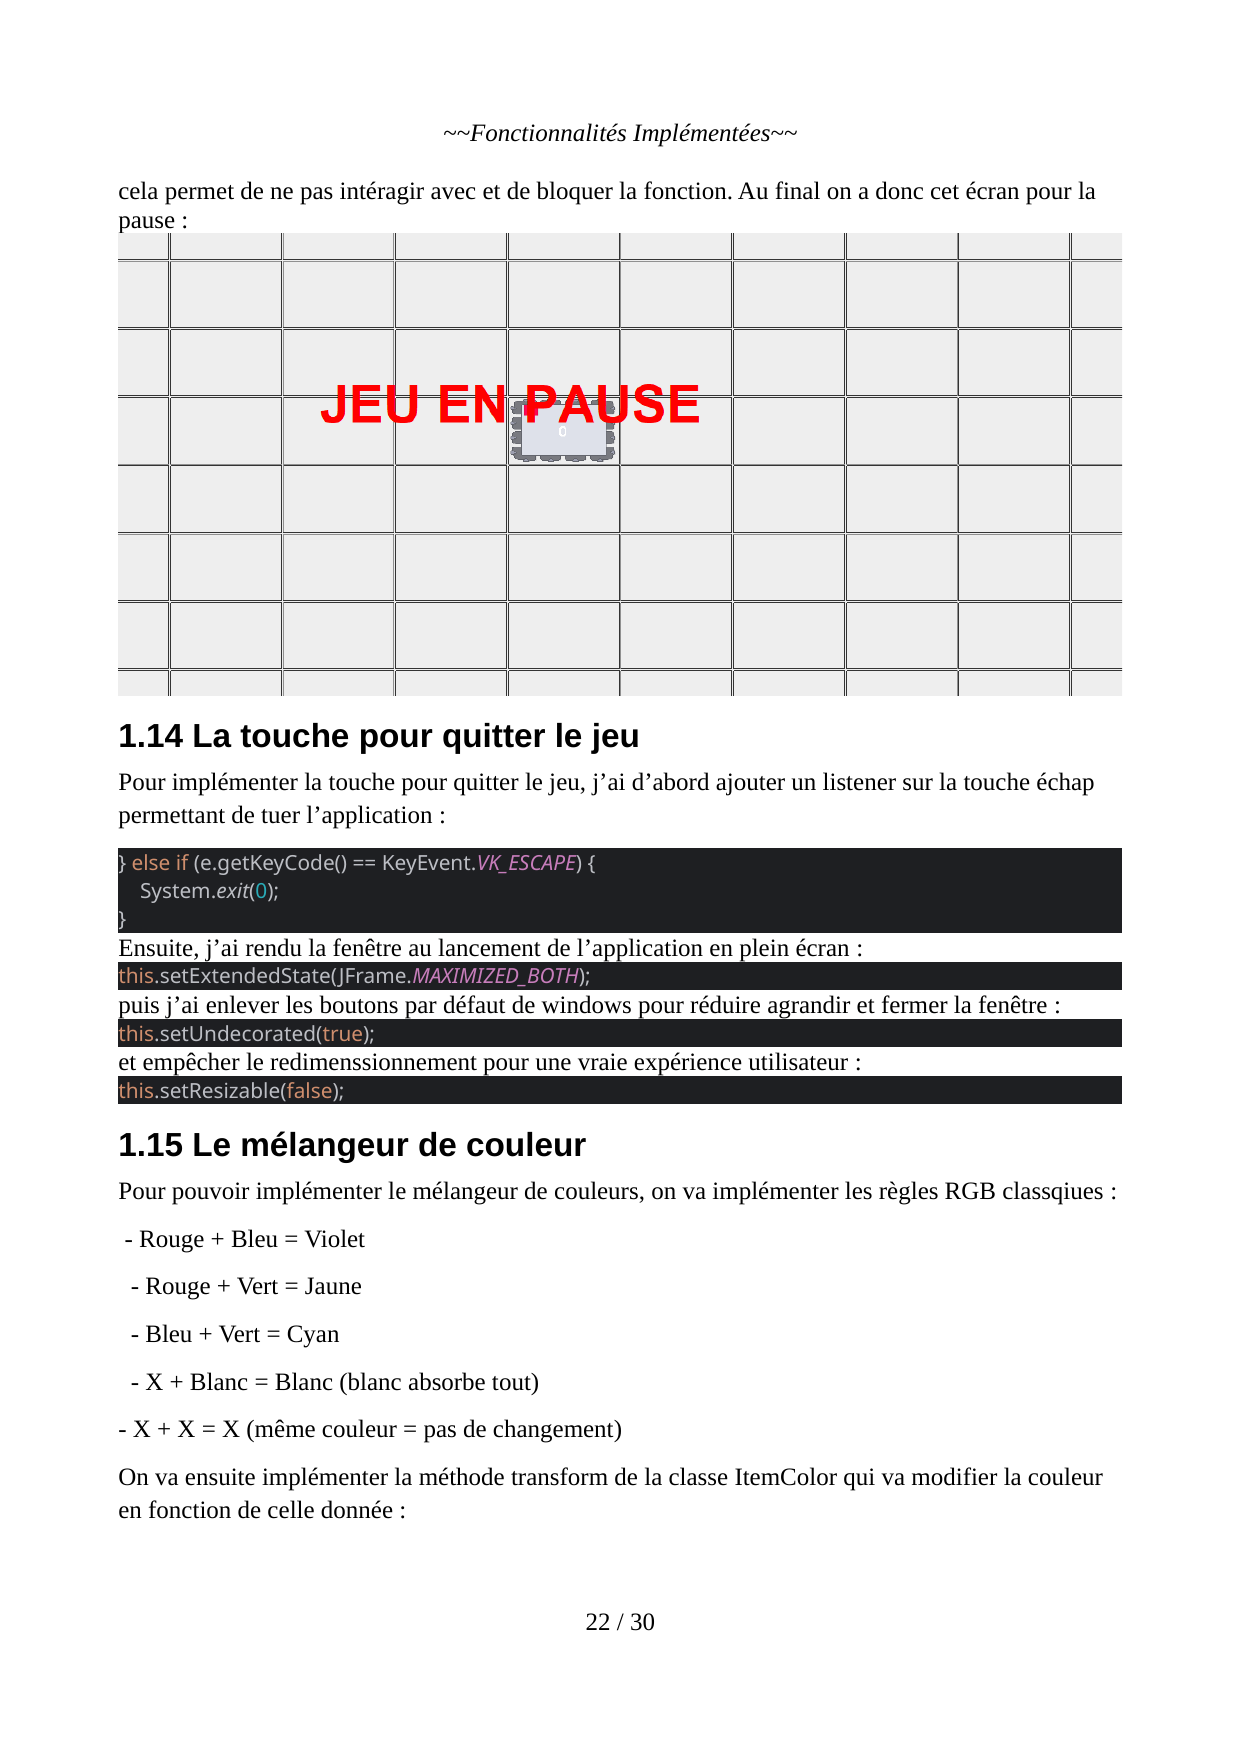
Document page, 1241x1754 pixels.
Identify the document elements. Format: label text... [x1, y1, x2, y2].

text - Bleu + Vert = Cyan [118, 1319, 1122, 1348]
text } else if (e.getKeyCode() == KeyEvent.VK_ESCAPE) { System.exit(0); } [118, 848, 1122, 933]
text Ensuite, j’ai rendu la fenêtre au lancement de l’application en plein écran : [118, 933, 1122, 962]
subtitle Le mélangeur de couleur [118, 1125, 1122, 1164]
text cela permet de ne pas intéragir avec et de bloquer la fonction. Au final on a donc cet écran pour la pause : [118, 176, 1122, 233]
text Pour pouvoir implémenter le mélangeur de couleurs, on va implémenter les règles RGB classqiues : [118, 1176, 1122, 1205]
text On va ensuite implémenter la méthode transform de la classe ItemColor qui va modifier la couleur en fonction de celle donnée : [118, 1462, 1122, 1524]
text et empêcher le redimenssionnement pour une vraie expérience utilisateur : [118, 1047, 1122, 1076]
text this.setResizable(false); [118, 1076, 1122, 1104]
picture [118, 233, 1123, 696]
text - Rouge + Bleu = Violet [118, 1224, 1122, 1253]
text - X + Blanc = Blanc (blanc absorbe tout) [118, 1367, 1122, 1395]
subtitle La touche pour quitter le jeu [118, 696, 1122, 754]
text this.setUndecorated(true); [118, 1019, 1122, 1047]
text Pour implémenter la touche pour quitter le jeu, j’ai d’abord ajouter un listener sur la touche échap permettant de tuer l’application : [118, 767, 1122, 829]
text puis j’ai enlever les boutons par défaut de windows pour réduire agrandir et fermer la fenêtre : [118, 990, 1122, 1019]
text this.setExtendedState(JFrame.MAXIMIZED_BOTH); [118, 962, 1122, 990]
text - X + X = X (même couleur = pas de changement) [118, 1414, 1122, 1443]
text - Rouge + Vert = Jaune [118, 1271, 1122, 1300]
